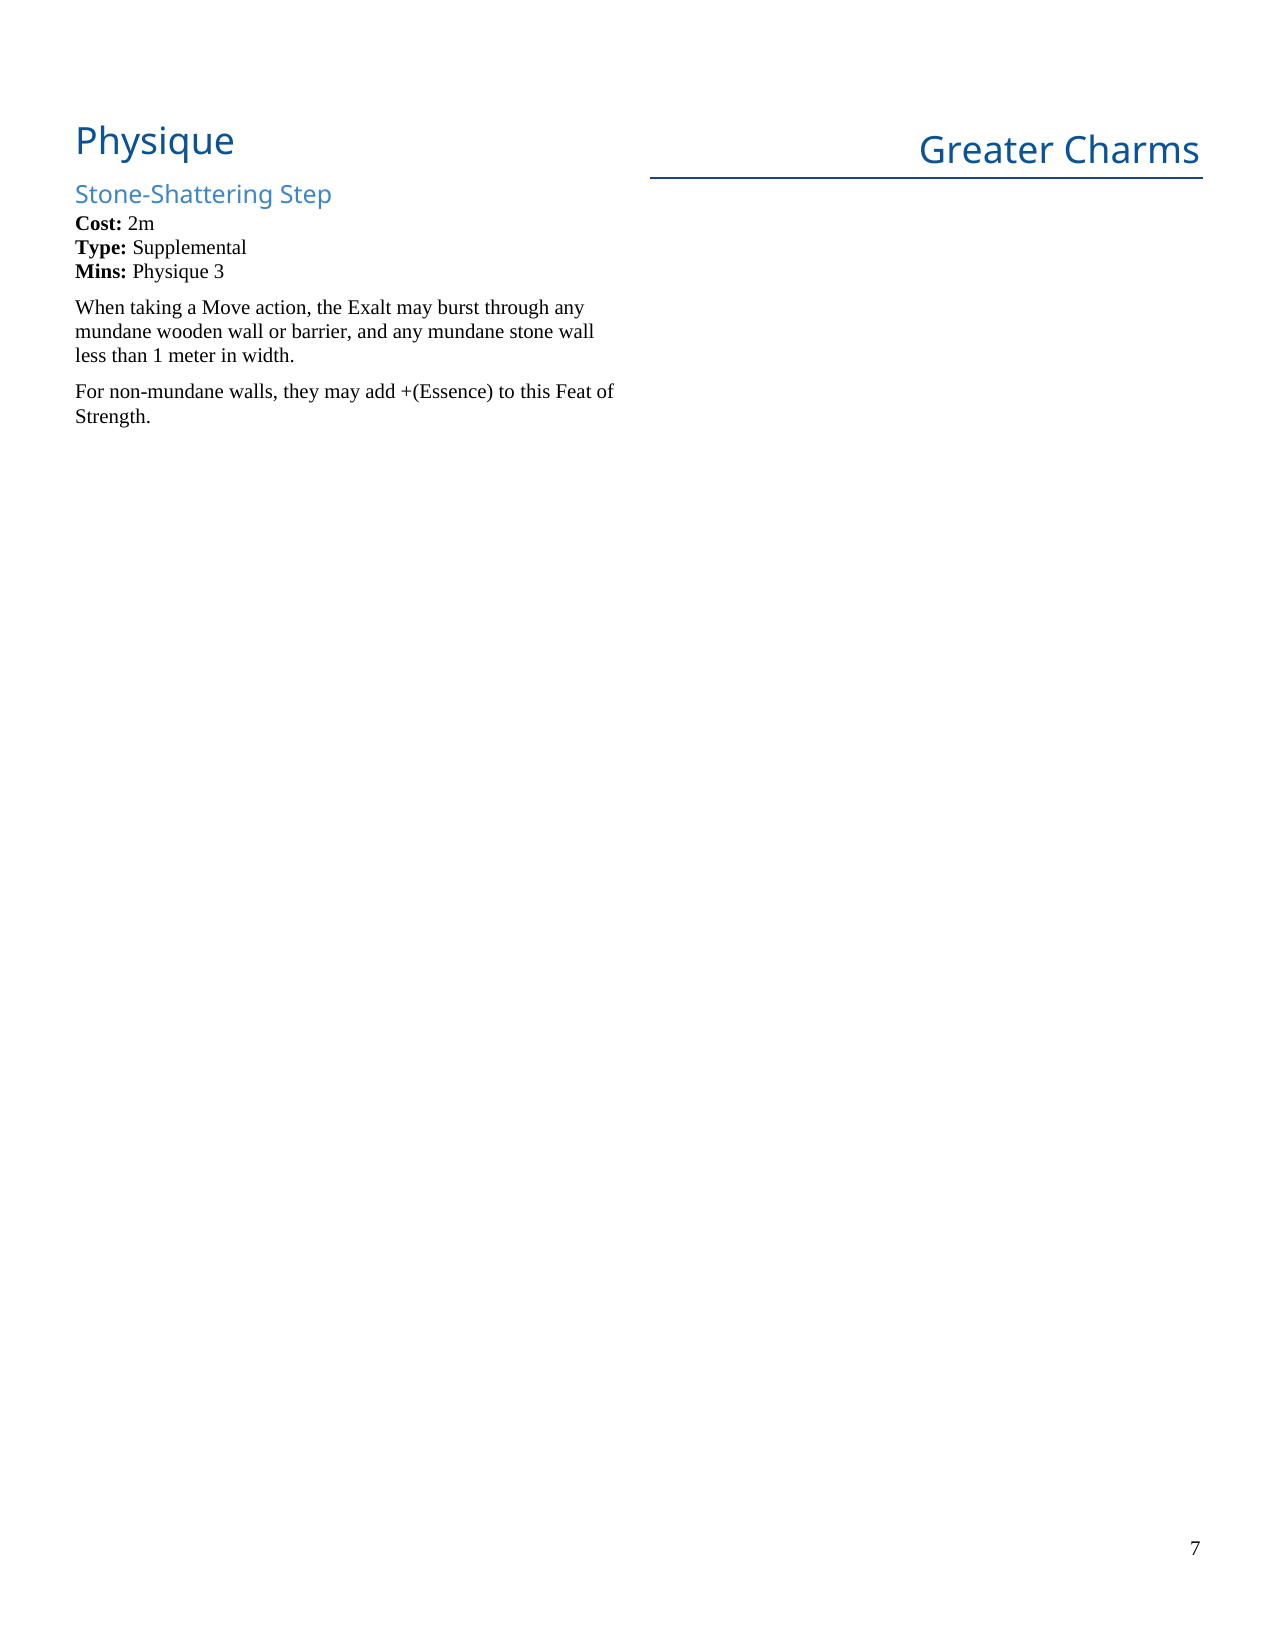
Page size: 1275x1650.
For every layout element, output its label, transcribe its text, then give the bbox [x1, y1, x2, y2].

subtitle Greater Charms [649, 120, 1203, 179]
subtitle Physique [75, 114, 622, 165]
text For non-mundane walls, they may add +(Essence) to this Feat of Strength. [75, 379, 622, 428]
text Cost: 2m Type: Supplemental Mins: Physique 3 [75, 211, 622, 283]
text When taking a Move action, the Exalt may burst through any mundane wooden wall or barrier, and any mundane stone wall less than 1 meter in width. [75, 295, 622, 367]
subtitle Stone-Shattering Step [75, 177, 622, 211]
